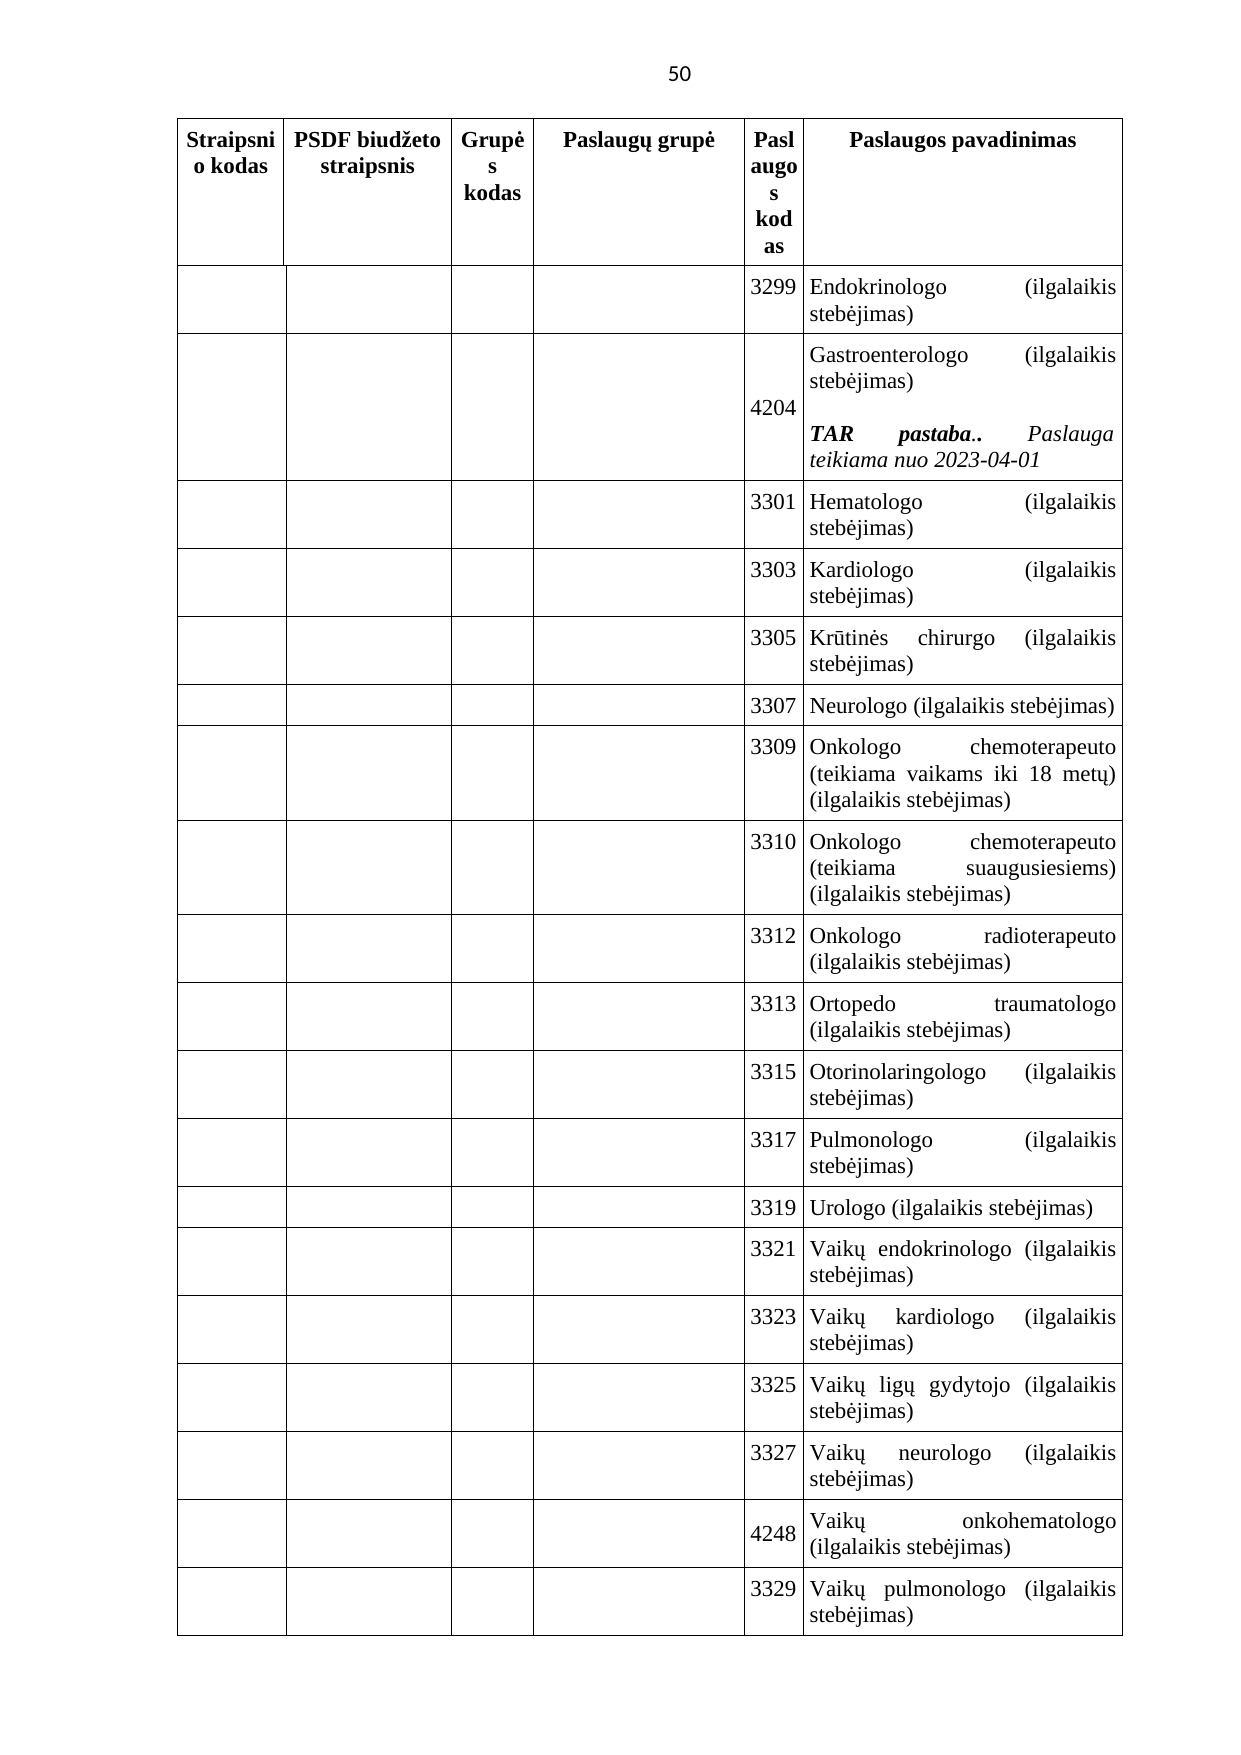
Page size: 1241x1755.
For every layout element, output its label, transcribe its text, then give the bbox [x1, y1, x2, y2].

table_cell 4248 [745, 1500, 803, 1567]
table_cell [287, 1296, 451, 1363]
table_cell [178, 266, 286, 333]
table_cell [534, 821, 744, 914]
table_cell [178, 617, 286, 684]
table_cell Vaikų endokrinologo (ilgalaikis stebėjimas) [804, 1228, 1122, 1295]
table_cell [452, 726, 533, 819]
table_cell Vaikų pulmonologo (ilgalaikis stebėjimas) [804, 1568, 1122, 1634]
table_cell Endokrinologo (ilgalaikis stebėjimas) [804, 266, 1122, 333]
table_cell Onkologo chemoterapeuto (teikiama vaikams iki 18 metų) (ilgalaikis stebėjimas) [804, 726, 1122, 819]
table_cell Vaikų neurologo (ilgalaikis stebėjimas) [804, 1432, 1122, 1499]
table_cell [452, 334, 533, 480]
table_cell 3309 [745, 726, 803, 819]
table_cell 3323 [745, 1296, 803, 1363]
table_cell [534, 983, 744, 1050]
table_cell [287, 1051, 451, 1118]
table_cell [178, 685, 286, 725]
table_cell 4204 [745, 334, 803, 480]
table_cell [287, 685, 451, 725]
table_cell Ortopedo traumatologo (ilgalaikis stebėjimas) [804, 983, 1122, 1050]
table_header Paslaugos kodas [745, 119, 803, 265]
table_cell [534, 1364, 744, 1431]
table_cell 3327 [745, 1432, 803, 1499]
table_cell [287, 1119, 451, 1186]
table_header Paslaugos pavadinimas [804, 119, 1122, 265]
table_cell 3310 [745, 821, 803, 914]
table_cell [178, 1119, 286, 1186]
table_cell Krūtinės chirurgo (ilgalaikis stebėjimas) [804, 617, 1122, 684]
table_cell [452, 1364, 533, 1431]
table_cell [534, 1187, 744, 1227]
table_cell 3307 [745, 685, 803, 725]
table_cell [534, 726, 744, 819]
table_cell [534, 915, 744, 982]
table_cell [178, 915, 286, 982]
table_cell [534, 1051, 744, 1118]
table_cell [452, 1119, 533, 1186]
table_cell [452, 1500, 533, 1567]
table_cell 3313 [745, 983, 803, 1050]
table_cell [287, 266, 451, 333]
table_cell [452, 1228, 533, 1295]
table_cell [452, 1296, 533, 1363]
table_cell [534, 1500, 744, 1567]
table_cell [534, 1228, 744, 1295]
table_cell [452, 617, 533, 684]
table_cell [452, 1568, 533, 1634]
table_header PSDF biudžeto straipsnis [284, 119, 451, 265]
table_cell [178, 1568, 286, 1634]
table_cell [534, 1296, 744, 1363]
table_cell 3305 [745, 617, 803, 684]
table_cell [452, 266, 533, 333]
table_cell [287, 1228, 451, 1295]
table_cell Onkologo radioterapeuto (ilgalaikis stebėjimas) [804, 915, 1122, 982]
table_cell [287, 821, 451, 914]
table_cell Vaikų onkohematologo (ilgalaikis stebėjimas) [804, 1500, 1122, 1567]
table_cell [287, 983, 451, 1050]
table_cell Gastroenterologo (ilgalaikis stebėjimas) TAR pastaba.. Paslauga teikiama nuo 2023-04-01 [804, 334, 1122, 480]
table_cell Kardiologo (ilgalaikis stebėjimas) [804, 549, 1122, 616]
table_cell [178, 334, 286, 480]
table_cell [178, 1051, 286, 1118]
table_cell [178, 481, 286, 548]
table_cell Hematologo (ilgalaikis stebėjimas) [804, 481, 1122, 548]
table_cell [534, 266, 744, 333]
table_cell [287, 617, 451, 684]
table_cell [287, 1187, 451, 1227]
table_cell [178, 1432, 286, 1499]
table_cell [534, 1432, 744, 1499]
table_cell [178, 1500, 286, 1567]
table_cell [178, 1296, 286, 1363]
table_cell [452, 915, 533, 982]
table_cell [452, 983, 533, 1050]
table_cell [287, 1500, 451, 1567]
table_cell 3319 [745, 1187, 803, 1227]
table_cell Otorinolaringologo (ilgalaikis stebėjimas) [804, 1051, 1122, 1118]
table_cell Vaikų ligų gydytojo (ilgalaikis stebėjimas) [804, 1364, 1122, 1431]
table_cell [534, 334, 744, 480]
table_cell [534, 549, 744, 616]
table_cell Pulmonologo (ilgalaikis stebėjimas) [804, 1119, 1122, 1186]
table_cell [452, 821, 533, 914]
table_cell [287, 334, 451, 480]
table_cell 3329 [745, 1568, 803, 1634]
table_cell [287, 1432, 451, 1499]
table_cell [178, 1228, 286, 1295]
table_cell [287, 481, 451, 548]
table_cell [178, 726, 286, 819]
table_cell 3312 [745, 915, 803, 982]
table_cell [287, 726, 451, 819]
table_cell [452, 481, 533, 548]
table_cell [287, 1568, 451, 1634]
table_cell 3321 [745, 1228, 803, 1295]
table_cell [452, 1051, 533, 1118]
table_cell [534, 1568, 744, 1634]
table_cell [178, 549, 286, 616]
table_cell Urologo (ilgalaikis stebėjimas) [804, 1187, 1122, 1227]
table_cell [534, 481, 744, 548]
table_cell 3315 [745, 1051, 803, 1118]
table_cell [287, 549, 451, 616]
table_cell Vaikų kardiologo (ilgalaikis stebėjimas) [804, 1296, 1122, 1363]
table_cell 3325 [745, 1364, 803, 1431]
table_cell 3301 [745, 481, 803, 548]
table_cell Onkologo chemoterapeuto (teikiama suaugusiesiems) (ilgalaikis stebėjimas) [804, 821, 1122, 914]
table_cell 3317 [745, 1119, 803, 1186]
table_header Grupės kodas [452, 119, 533, 265]
table_cell [452, 685, 533, 725]
table_cell [452, 1432, 533, 1499]
table_cell 3303 [745, 549, 803, 616]
table_cell [534, 1119, 744, 1186]
table_cell [452, 1187, 533, 1227]
table_cell [287, 915, 451, 982]
table_cell [178, 1187, 286, 1227]
table_cell [534, 617, 744, 684]
table_header Straipsnio kodas [178, 119, 283, 265]
table_cell [452, 549, 533, 616]
table_cell [178, 1364, 286, 1431]
table_cell Neurologo (ilgalaikis stebėjimas) [804, 685, 1122, 725]
table_cell 3299 [745, 266, 803, 333]
table_cell [287, 1364, 451, 1431]
table_header Paslaugų grupė [534, 119, 744, 265]
table_cell [534, 685, 744, 725]
table_cell [178, 821, 286, 914]
table_cell [178, 983, 286, 1050]
